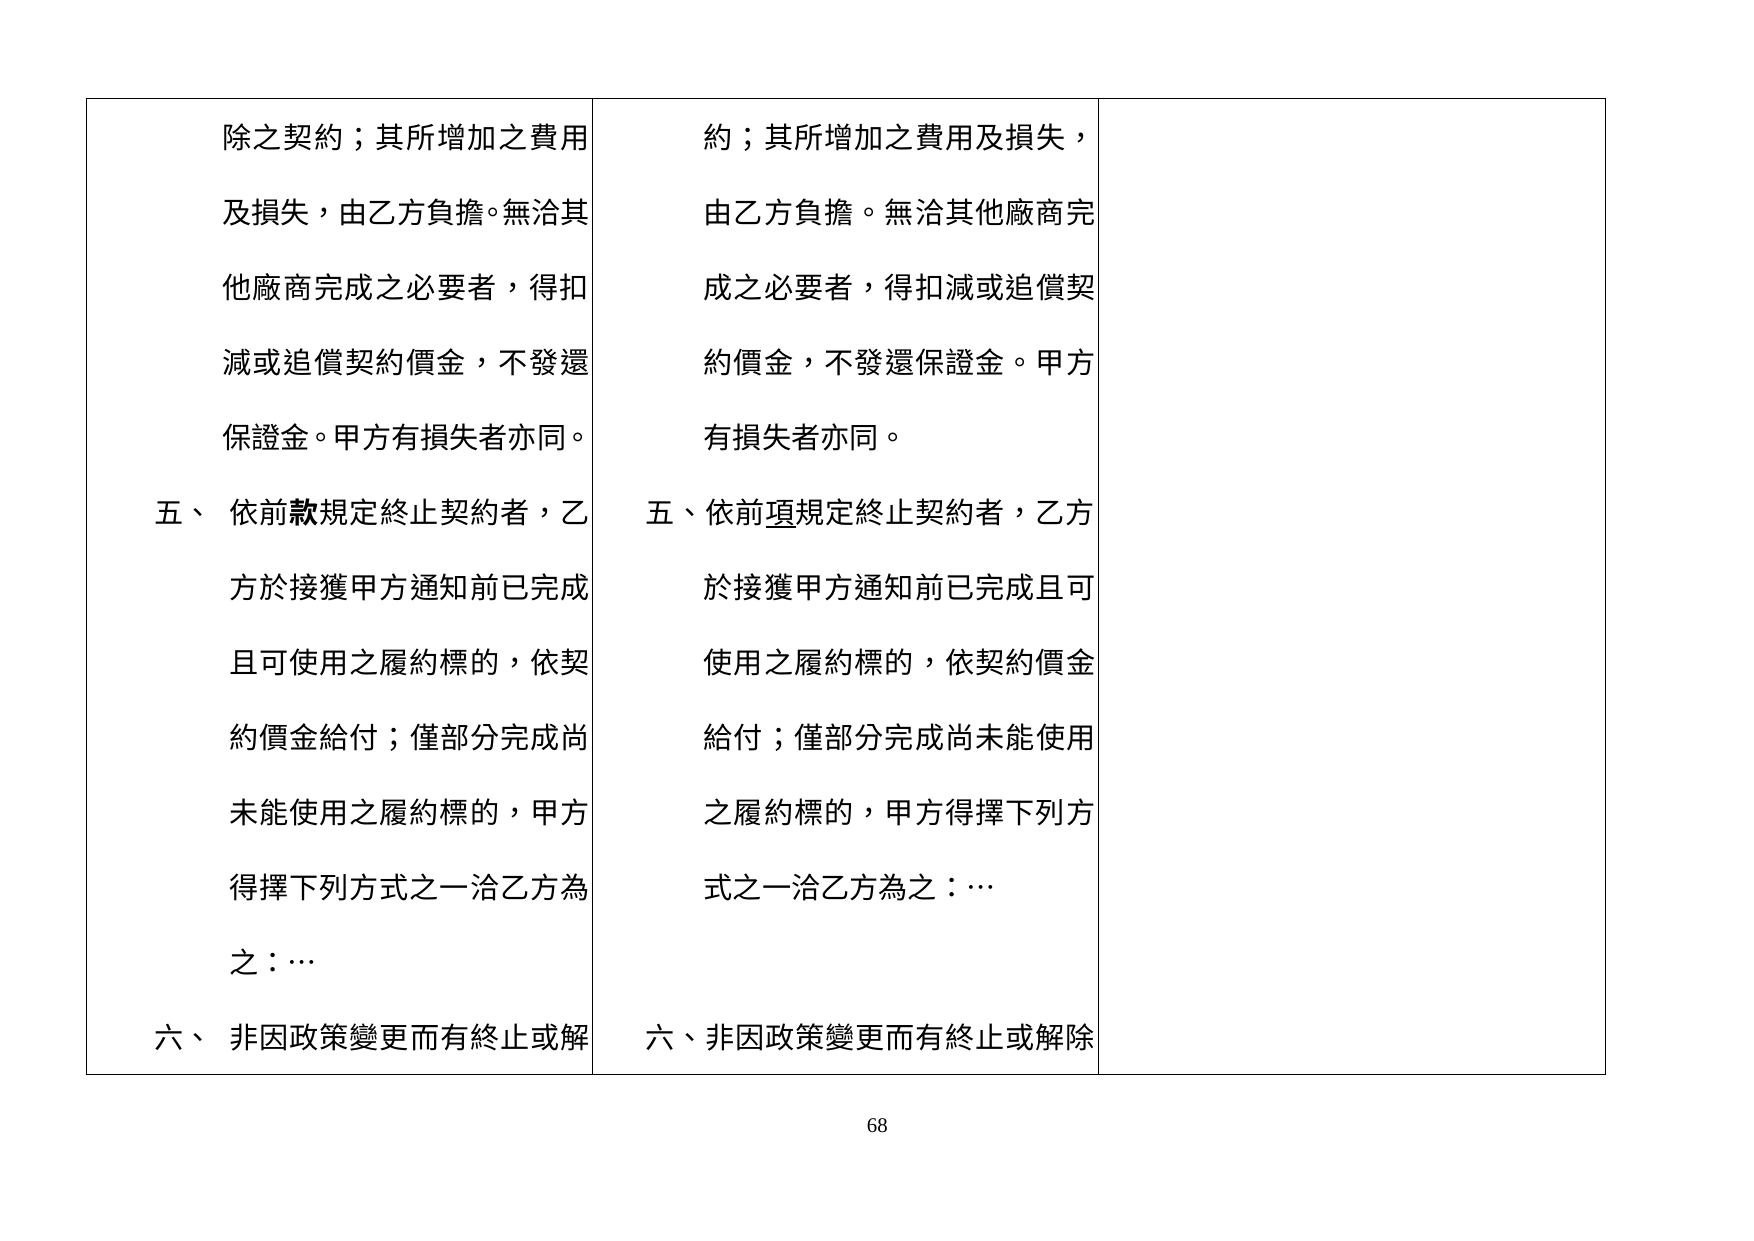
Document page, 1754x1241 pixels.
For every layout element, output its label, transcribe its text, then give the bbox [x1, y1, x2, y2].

table_cell 約；其所增加之費用及損失，由乙方負擔。無洽其他廠商完成之必要者，得扣減或追償契約價金，不發還保證金。甲方有損失者亦同。 五、依前項規定終止契約者，乙方於接獲甲方通知前已完成且可使用之履約標的，依契約價金給付；僅部分完成尚未能使用之履約標的，甲方得擇下列方式之一洽乙方為之：… 六、非因政策變更而有終止或解除 [593, 99, 1098, 1073]
table_cell 除之契約；其所增加之費用及損失，由乙方負擔。無洽其他廠商完成之必要者，得扣減或追償契約價金，不發還保證金。甲方有損失者亦同。 依前款規定終止契約者，乙方於接獲甲方通知前已完成且可使用之履約標的，依契約價金給付；僅部分完成尚未能使用之履約標的，甲方得擇下列方式之一洽乙方為之：… 非因政策變更而有終止或解 [87, 99, 592, 1073]
table_cell [1099, 99, 1605, 1073]
